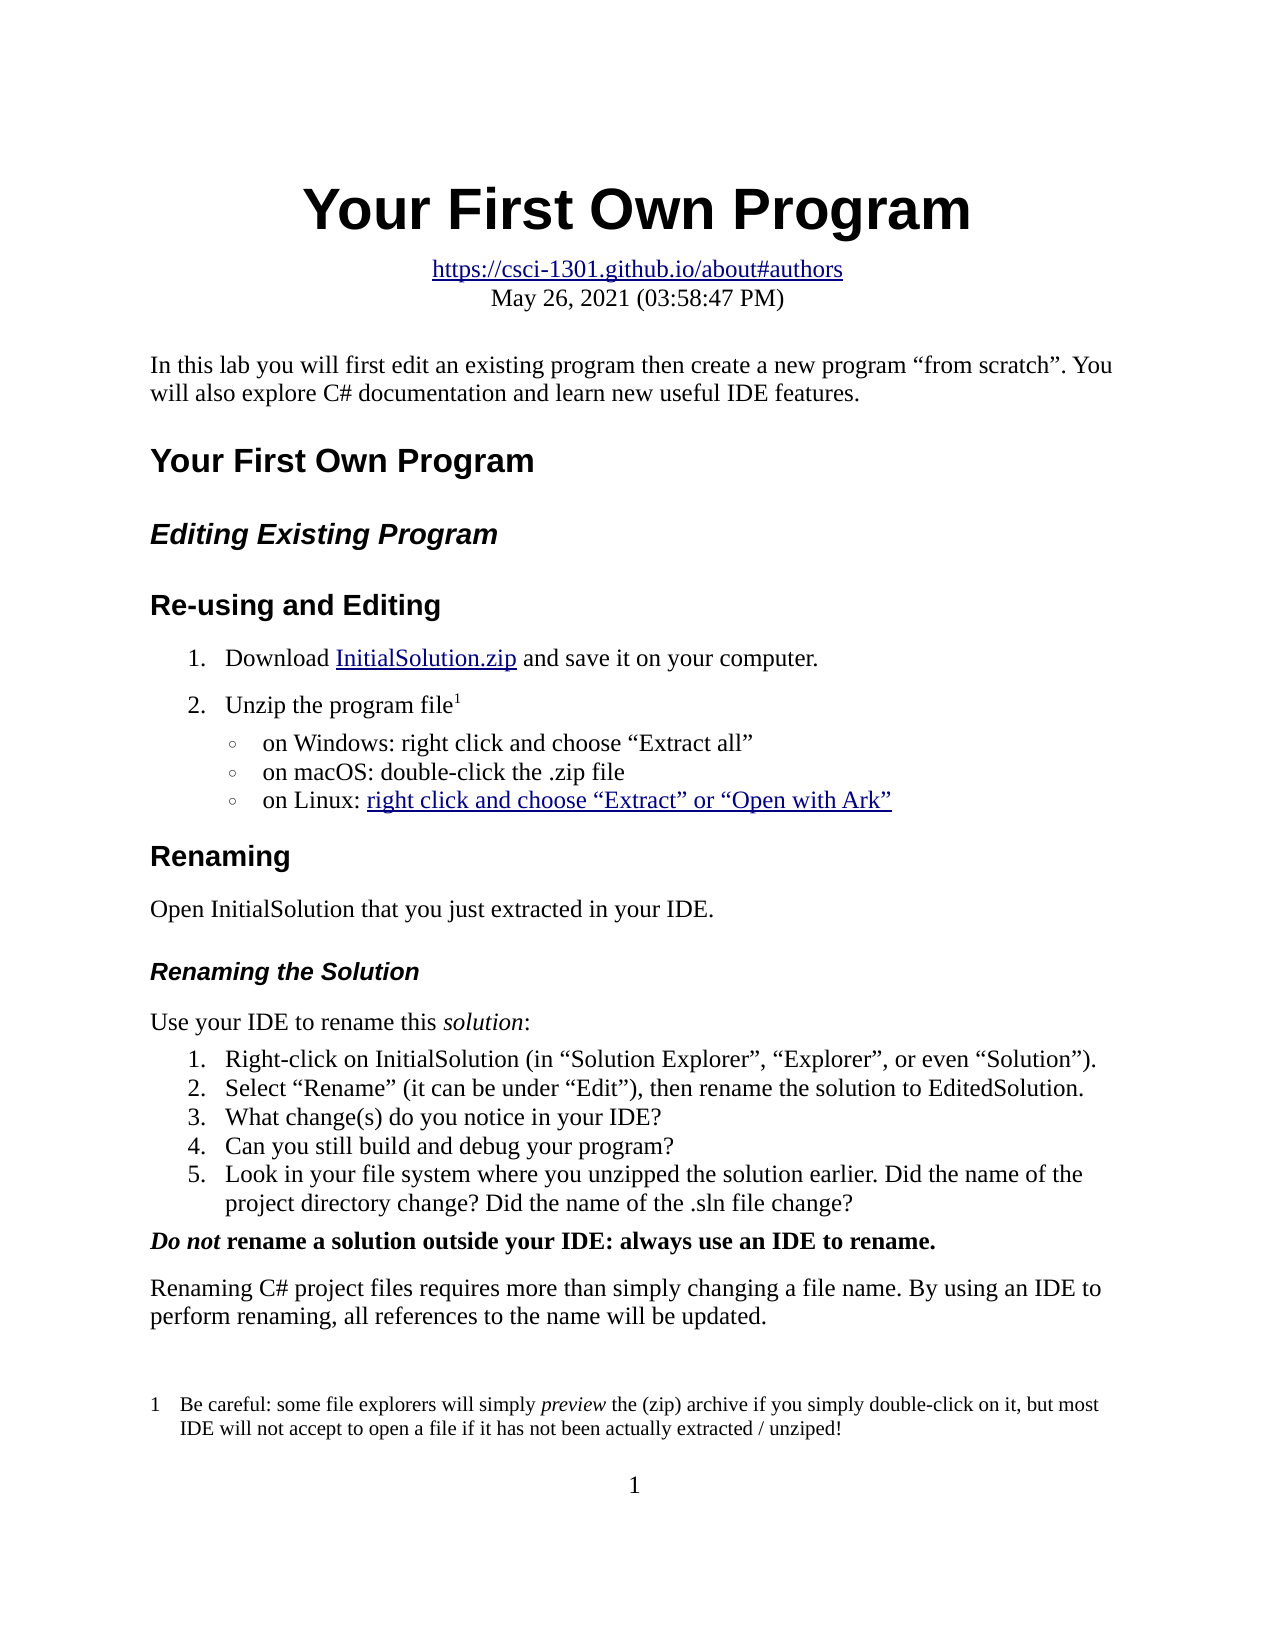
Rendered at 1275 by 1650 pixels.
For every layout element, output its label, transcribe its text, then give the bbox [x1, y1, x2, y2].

list Right-click on InitialSolution (in “Solution Explorer”, “Explorer”, or even “Solution”). [187, 1044, 1125, 1073]
title Your First Own Program [150, 175, 1125, 242]
subtitle Renaming the Solution [150, 957, 1125, 985]
list Be careful: some file explorers will simply preview the (zip) archive if you simply double-click on it, but most IDE will not accept to open a file if it has not been actually extracted / unziped! [150, 1392, 1125, 1440]
subtitle Re-using and Editing [150, 588, 1125, 622]
text https://csci-1301.github.io/about#authors [150, 254, 1125, 283]
text Do not rename a solution outside your IDE: always use an IDE to rename. [150, 1226, 1125, 1255]
list Look in your file system where you unzipped the solution earlier. Did the name of the project directory change? Did the name of the .sln file change? [187, 1159, 1125, 1217]
text Open InitialSolution that you just extracted in your IDE. [150, 894, 1125, 923]
list on Linux: right click and choose “Extract” or “Open with Ark” [225, 785, 1125, 814]
list on Windows: right click and choose “Extract all” [225, 728, 1125, 757]
list What change(s) do you notice in your IDE? [187, 1102, 1125, 1131]
list Select “Rename” (it can be under “Edit”), then rename the solution to EditedSolution. [187, 1073, 1125, 1102]
list Download InitialSolution.zip and save it on your computer. [187, 643, 1125, 672]
subtitle Renaming [150, 839, 1125, 873]
text In this lab you will first edit an existing program then create a new program “from scratch”. You will also explore C# documentation and learn new useful IDE features. [150, 350, 1125, 407]
list on macOS: double-click the .zip file [225, 757, 1125, 785]
list Unzip the program file [187, 690, 1125, 719]
text Use your IDE to rename this solution: [150, 1007, 1125, 1036]
text Renaming C# project files requires more than simply changing a file name. By using an IDE to perform renaming, all references to the name will be updated. [150, 1273, 1125, 1330]
list Can you still build and debug your program? [187, 1131, 1125, 1159]
subtitle Editing Existing Program [150, 517, 1125, 551]
text May 26, 2021 (03:58:47 PM) [150, 283, 1125, 312]
subtitle Your First Own Program [150, 441, 1125, 480]
